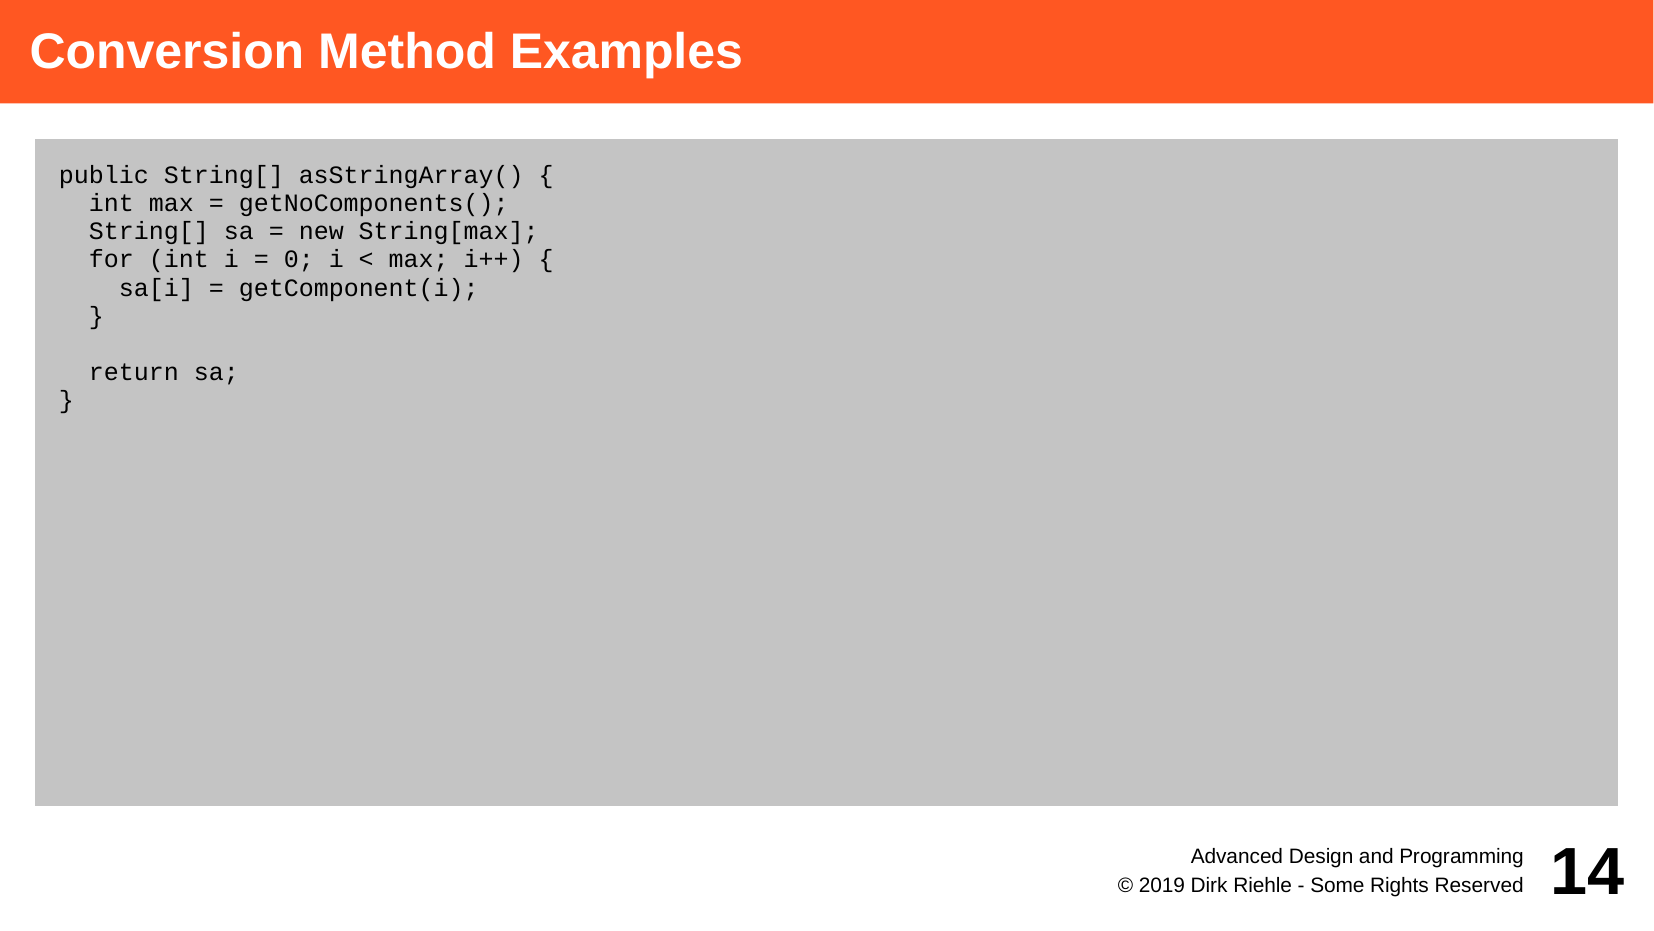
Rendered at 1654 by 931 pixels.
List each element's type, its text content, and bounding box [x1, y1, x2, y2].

list public String[] asStringArray() { int max = getNoComponents(); String[] sa = new String[max]; for (int i = 0; i < max; i++) { sa[i] = getComponent(i); } return sa; } [29, 132, 1625, 813]
title Conversion Method Examples [0, 0, 1654, 104]
